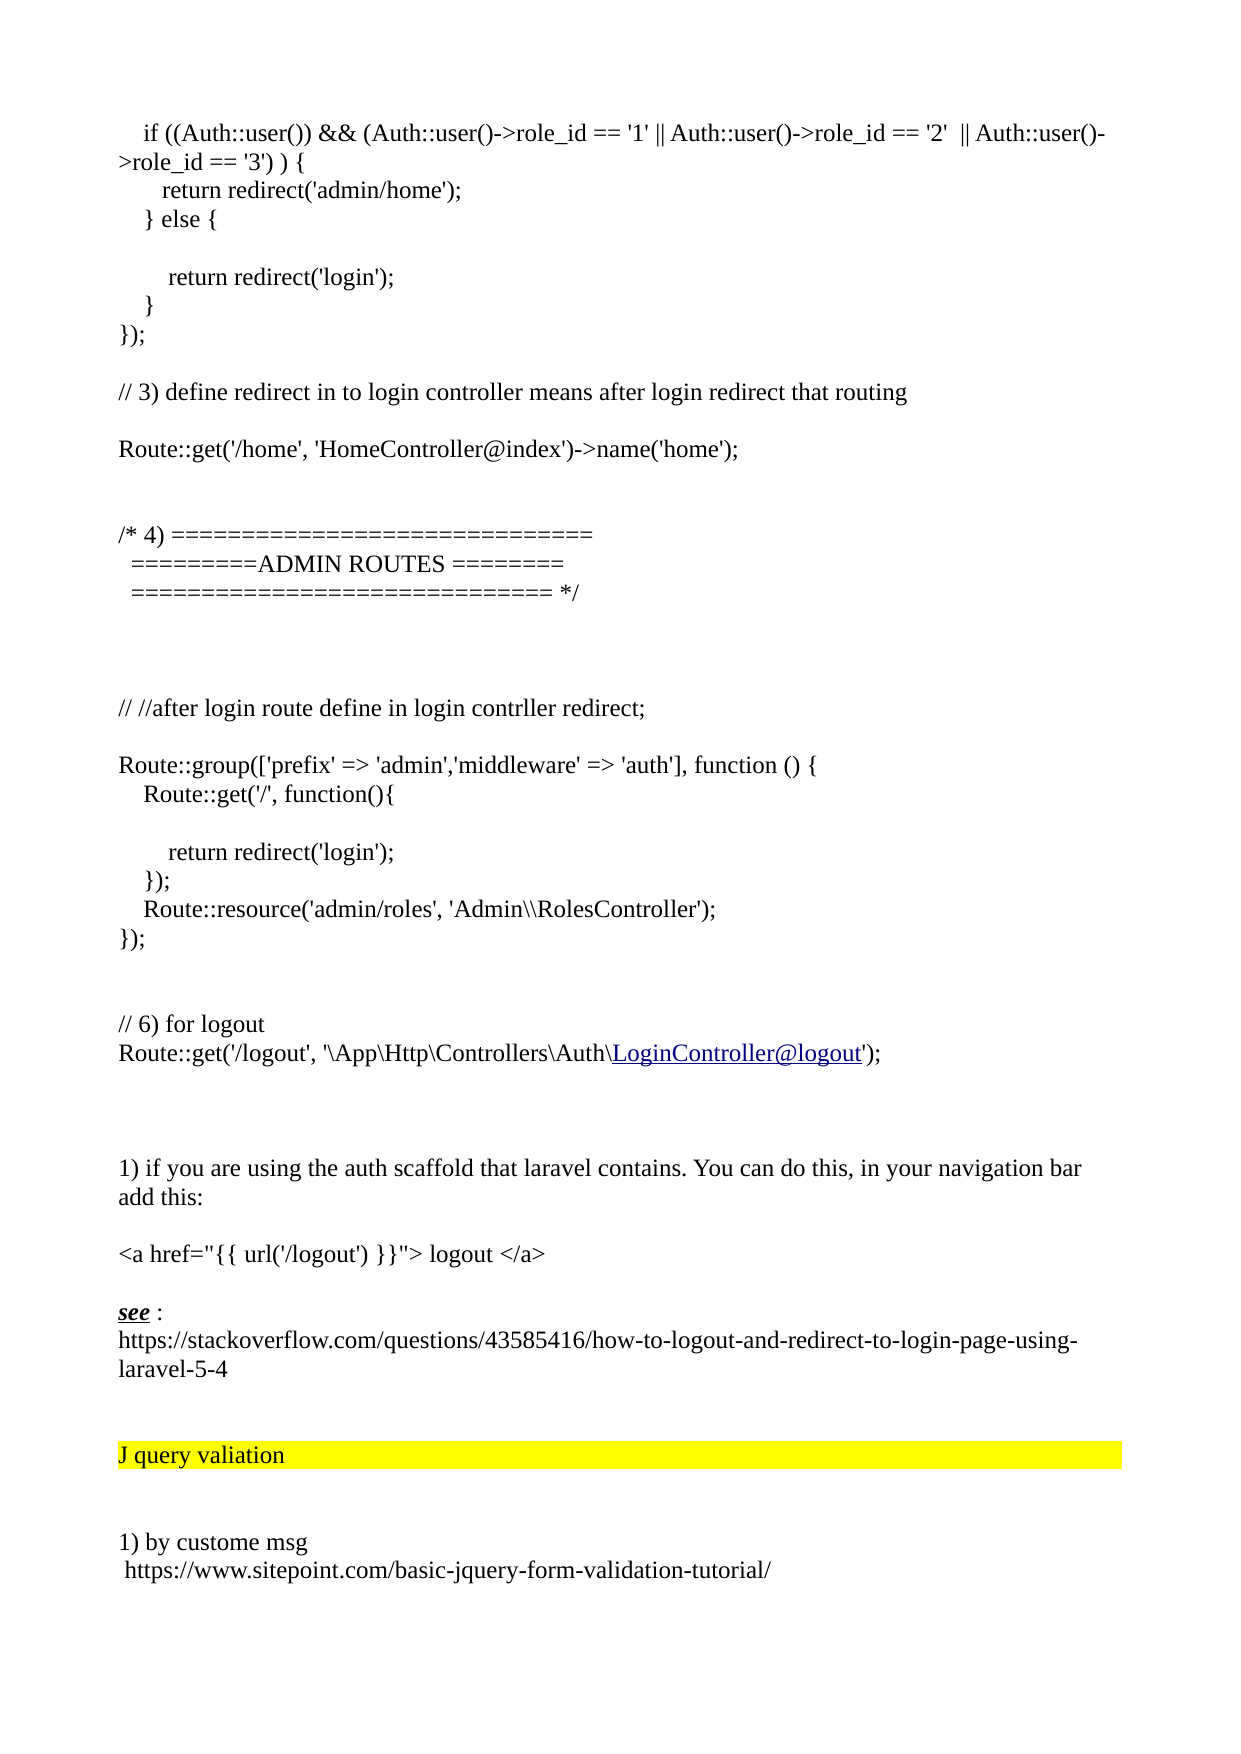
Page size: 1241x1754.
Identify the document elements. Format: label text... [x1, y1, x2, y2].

text see : [118, 1297, 1122, 1326]
text return redirect('login'); [118, 262, 1122, 291]
text ============================== */ [118, 578, 1122, 607]
text https://www.sitepoint.com/basic-jquery-form-validation-tutorial/ [118, 1556, 1122, 1584]
text } else { [118, 204, 1122, 233]
text return redirect('admin/home'); [118, 176, 1122, 204]
text Route::group(['prefix' => 'admin','middleware' => 'auth'], function () { [118, 751, 1122, 779]
text }); [118, 319, 1122, 348]
text // 3) define redirect in to login controller means after login redirect that routing [118, 377, 1122, 406]
text // 6) for logout [118, 1009, 1122, 1038]
text // //after login route define in login contrller redirect; [118, 693, 1122, 722]
text }); [118, 866, 1122, 894]
text /* 4) ============================== [118, 521, 1122, 549]
text <a href="{{ url('/logout') }}"> logout </a> [118, 1239, 1122, 1268]
text Route::get('/home', 'HomeController@index')->name('home'); [118, 434, 1122, 463]
text 1) by custome msg [118, 1469, 1122, 1556]
text } [118, 291, 1122, 319]
text if ((Auth::user()) && (Auth::user()->role_id == '1' || Auth::user()->role_id == '2' || Auth::user()->role_id == '3') ) { [118, 118, 1122, 176]
text 1) if you are using the auth scaffold that laravel contains. You can do this, in your navigation bar add this: [118, 1153, 1122, 1211]
text Route::get('/logout', '\App\Http\Controllers\Auth\LoginController@logout'); [118, 1038, 1122, 1067]
text Route::get('/', function(){ [118, 779, 1122, 808]
text return redirect('login'); [118, 837, 1122, 866]
text https://stackoverflow.com/questions/43585416/how-to-logout-and-redirect-to-login-page-using-laravel-5-4 [118, 1326, 1122, 1383]
text Route::resource('admin/roles', 'Admin\\RolesController'); [118, 894, 1122, 923]
text J query valiation [118, 1441, 1122, 1469]
text }); [118, 923, 1122, 952]
text =========ADMIN ROUTES ======== [118, 549, 1122, 578]
